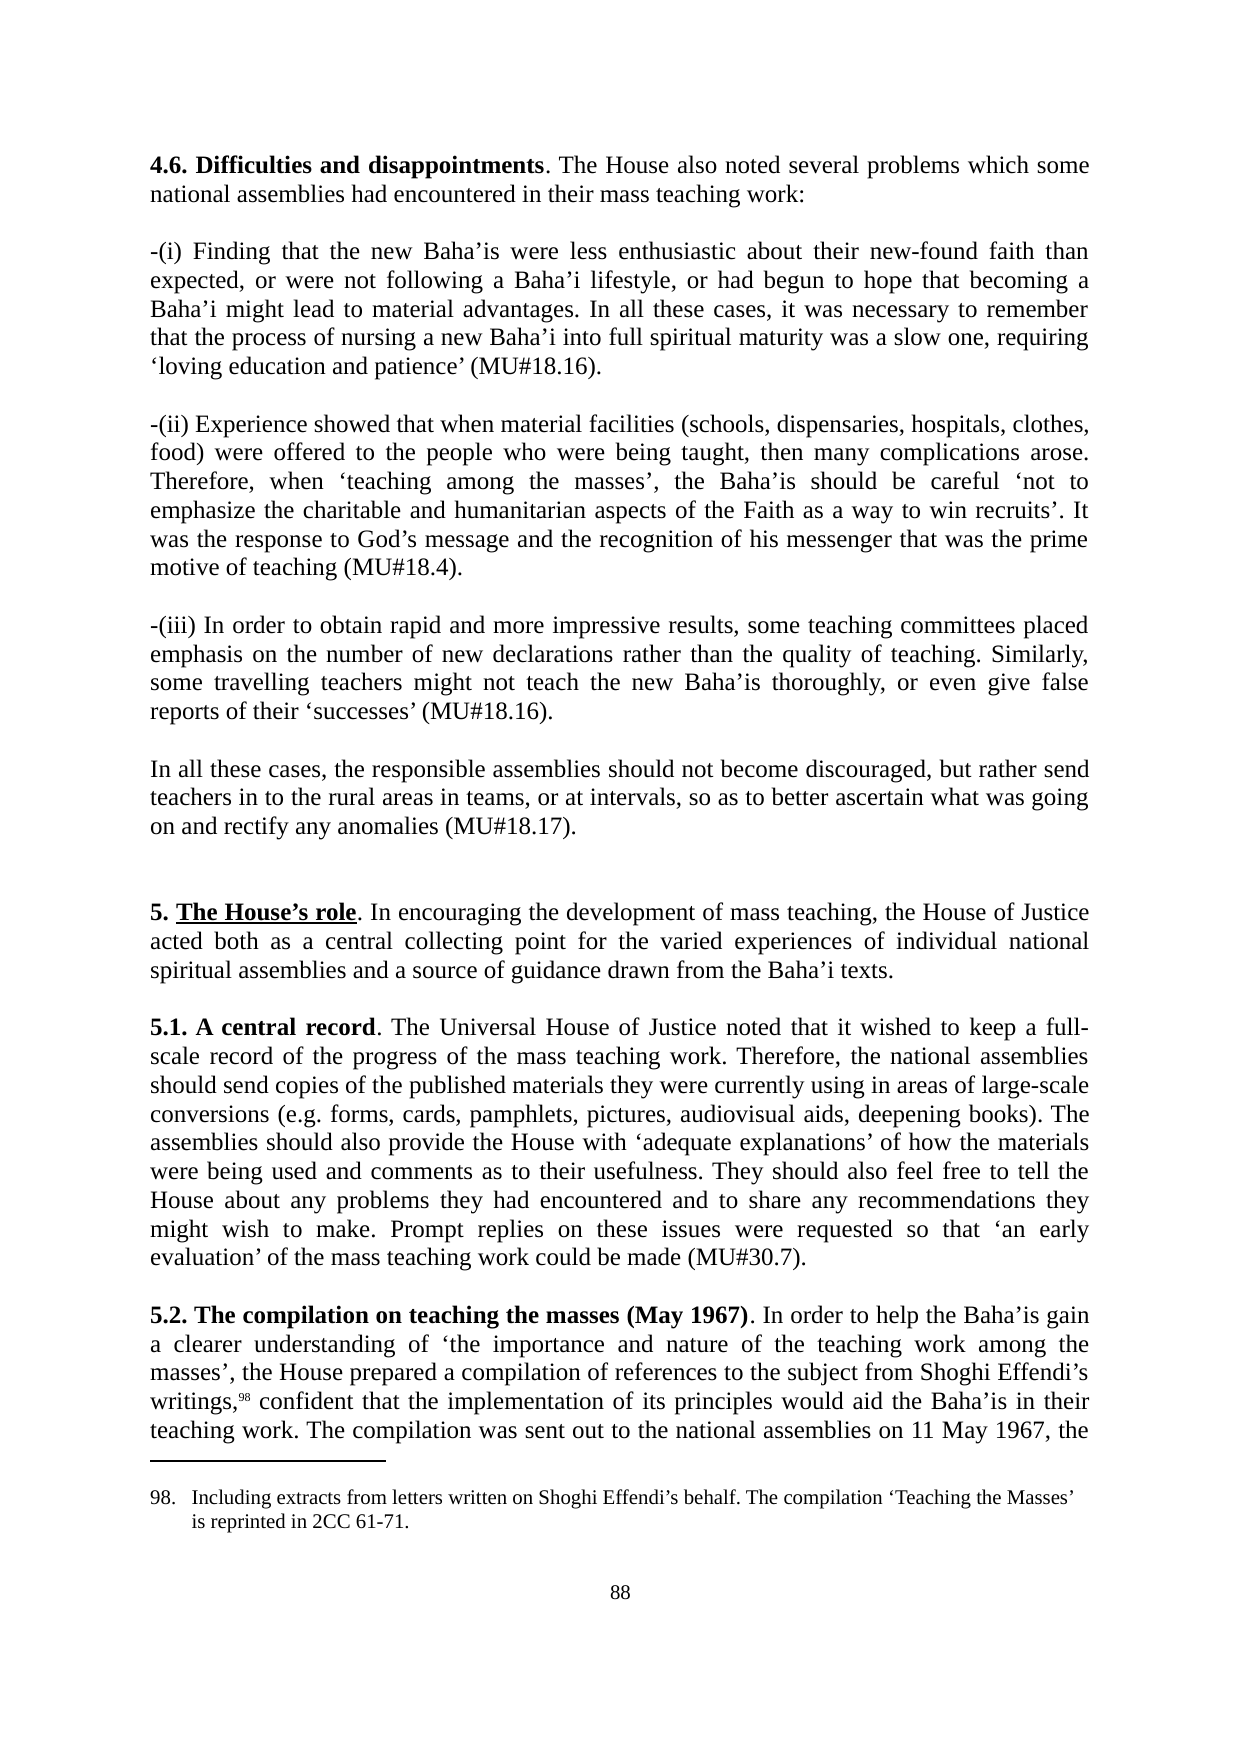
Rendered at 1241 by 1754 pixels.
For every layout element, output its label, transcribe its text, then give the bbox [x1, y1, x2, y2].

text 5.1. A central record. The Universal House of Justice noted that it wished to keep a full-scale record of the progress of the mass teaching work. Therefore, the national assemblies should send copies of the published materials they were currently using in areas of large-scale conversions (e.g. forms, cards, pamphlets, pictures, audiovisual aids, deepening books). The assemblies should also provide the House with ‘adequate explanations’ of how the materials were being used and comments as to their usefulness. They should also feel free to tell the House about any problems they had encountered and to share any recommendations they might wish to make. Prompt replies on these issues were requested so that ‘an early evaluation’ of the mass teaching work could be made (MU#30.7). [150, 1012, 1090, 1271]
text Including extracts from letters written on Shoghi Effendi’s behalf. The compilation ‘Teaching the Masses’ is reprinted in 2CC 61-71. [150, 1484, 1090, 1533]
text -(iii) In order to obtain rapid and more impressive results, some teaching committees placed emphasis on the number of new declarations rather than the quality of teaching. Similarly, some travelling teachers might not teach the new Baha’is thoroughly, or even give false reports of their ‘successes’ (MU#18.16). [150, 610, 1090, 725]
text 5.2. The compilation on teaching the masses (May 1967). In order to help the Baha’is gain a clearer understanding of ‘the importance and nature of the teaching work among the masses’, the House prepared a compilation of references to the subject from Shoghi Effendi’s writings, confident that the implementation of its principles would aid the Baha’is in their teaching work. The compilation was sent out to the national assemblies on 11 May 1967, the [150, 1300, 1090, 1444]
text 4.6. Difficulties and disappointments. The House also noted several problems which some national assemblies had encountered in their mass teaching work: [150, 150, 1090, 207]
text In all these cases, the responsible assemblies should not become discouraged, but rather send teachers in to the rural areas in teams, or at intervals, so as to better ascertain what was going on and rectify any anomalies (MU#18.17). [150, 754, 1090, 840]
text -(ii) Experience showed that when material facilities (schools, dispensaries, hospitals, clothes, food) were offered to the people who were being taught, then many complications arose. Therefore, when ‘teaching among the masses’, the Baha’is should be careful ‘not to emphasize the charitable and humanitarian aspects of the Faith as a way to win recruits’. It was the response to God’s message and the recognition of his messenger that was the prime motive of teaching (MU#18.4). [150, 409, 1090, 581]
text -(i) Finding that the new Baha’is were less enthusiastic about their new-found faith than expected, or were not following a Baha’i lifestyle, or had begun to hope that becoming a Baha’i might lead to material advantages. In all these cases, it was necessary to remember that the process of nursing a new Baha’i into full spiritual maturity was a slow one, requiring ‘loving education and patience’ (MU#18.16). [150, 236, 1090, 380]
text 5. The House’s role. In encouraging the development of mass teaching, the House of Justice acted both as a central collecting point for the varied experiences of individual national spiritual assemblies and a source of guidance drawn from the Baha’i texts. [150, 897, 1090, 984]
